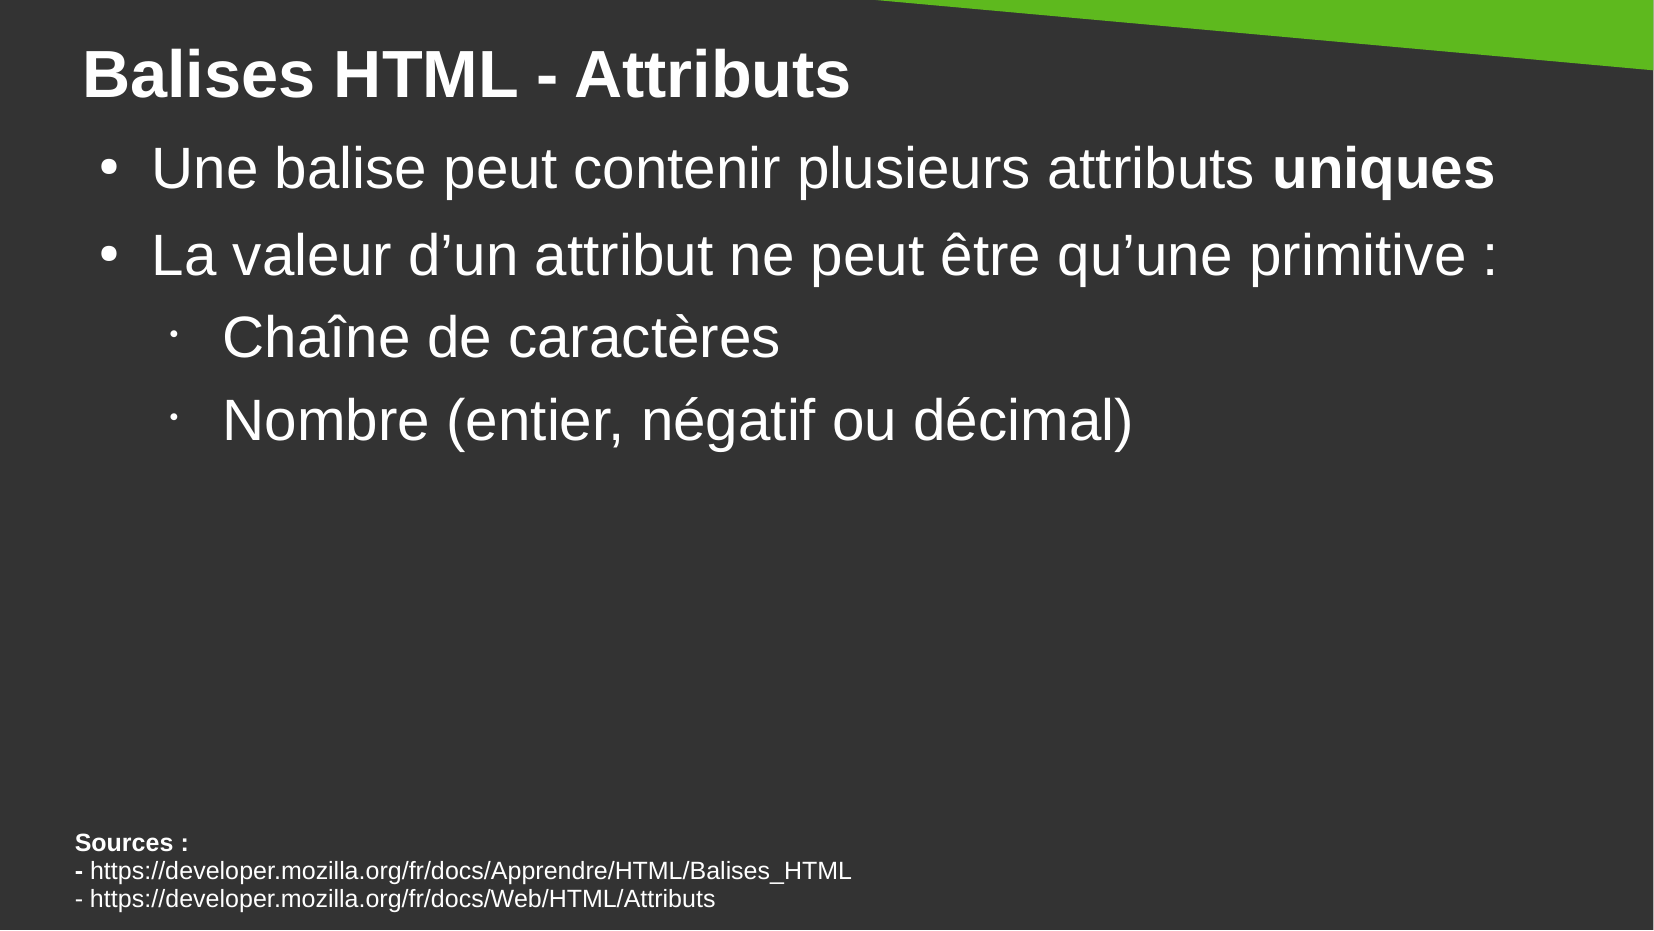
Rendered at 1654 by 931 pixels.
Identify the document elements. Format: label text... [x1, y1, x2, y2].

text_box Sources : - https://developer.mozilla.org/fr/docs/Apprendre/HTML/Balises_HTML - https://developer.mozilla.org/fr/docs/Web/HTML/Attributs [59, 821, 1546, 920]
list Une balise peut contenir plusieurs attributs uniques La valeur d’un attribut ne peut être qu’une primitive : Chaîne de caractères Nombre (entier, négatif ou décimal) [80, 135, 1605, 788]
text_box [875, 0, 1654, 71]
title Balises HTML - Attributs [82, 37, 1571, 114]
